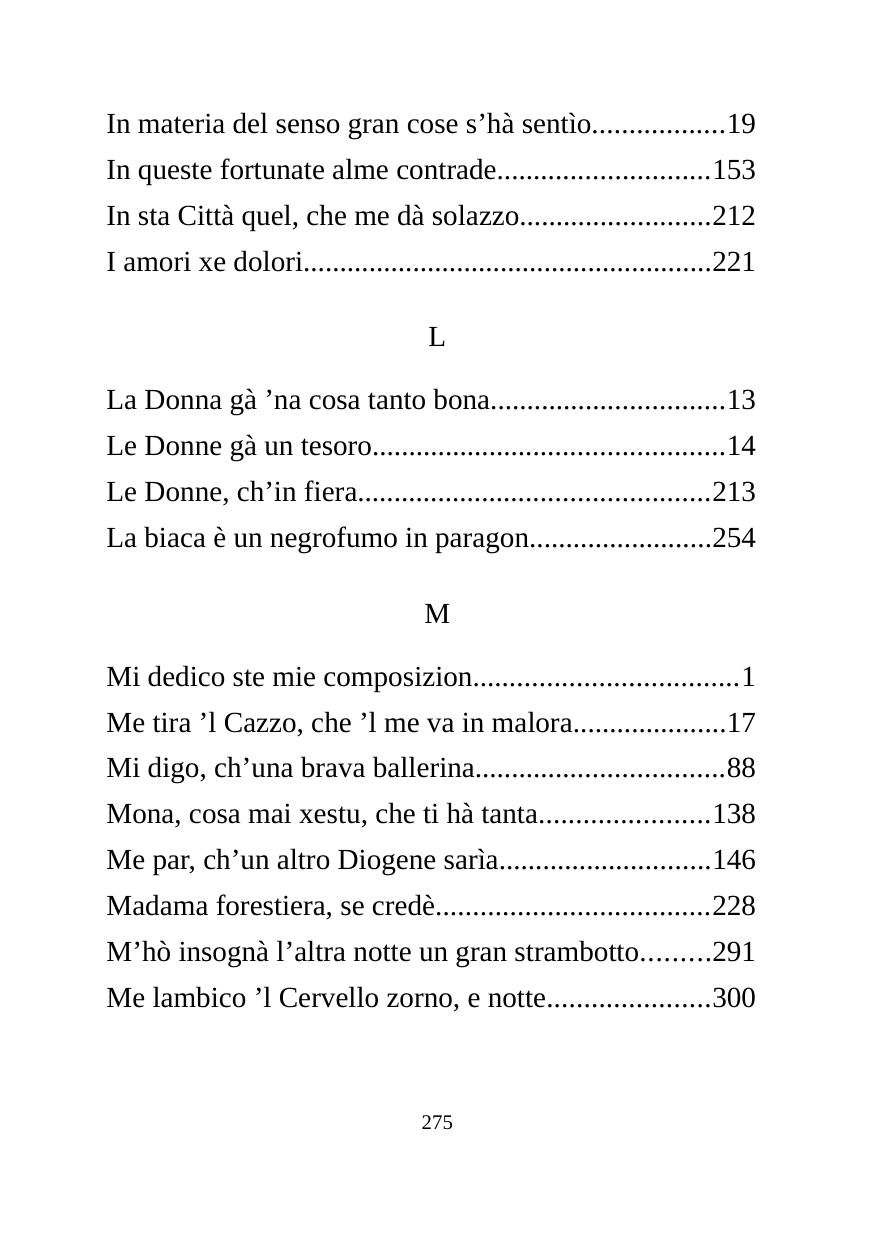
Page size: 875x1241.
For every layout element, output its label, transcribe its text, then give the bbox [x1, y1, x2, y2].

text Me lambico ’l Cervello zorno, e notte 300 [106, 980, 768, 1014]
text M’hò insognà l’altra notte un gran strambotto 291 [106, 934, 768, 968]
text La biaca è un negrofumo in paragon 254 [106, 520, 768, 554]
text I amori xe dolori 221 [106, 244, 768, 278]
text M [106, 596, 768, 629]
text In materia del senso gran cose s’hà sentìo 19 [106, 106, 768, 140]
text Mi dedico ste mie composizion 1 [106, 659, 768, 692]
text L [106, 319, 768, 353]
text Me par, ch’un altro Diogene sarìa 146 [106, 842, 768, 876]
text La Donna gà ’na cosa tanto bona 13 [106, 382, 768, 416]
text Le Donne gà un tesoro 14 [106, 428, 768, 462]
text Madama forestiera, se credè 228 [106, 888, 768, 922]
text Le Donne, ch’in fiera 213 [106, 474, 768, 508]
text In sta Città quel, che me dà solazzo 212 [106, 198, 768, 232]
text Me tira ’l Cazzo, che ’l me va in malora 17 [106, 705, 768, 738]
text Mona, cosa mai xestu, che ti hà tanta 138 [106, 797, 768, 830]
text Mi digo, ch’una brava ballerina 88 [106, 751, 768, 784]
text In queste fortunate alme contrade 153 [106, 152, 768, 186]
